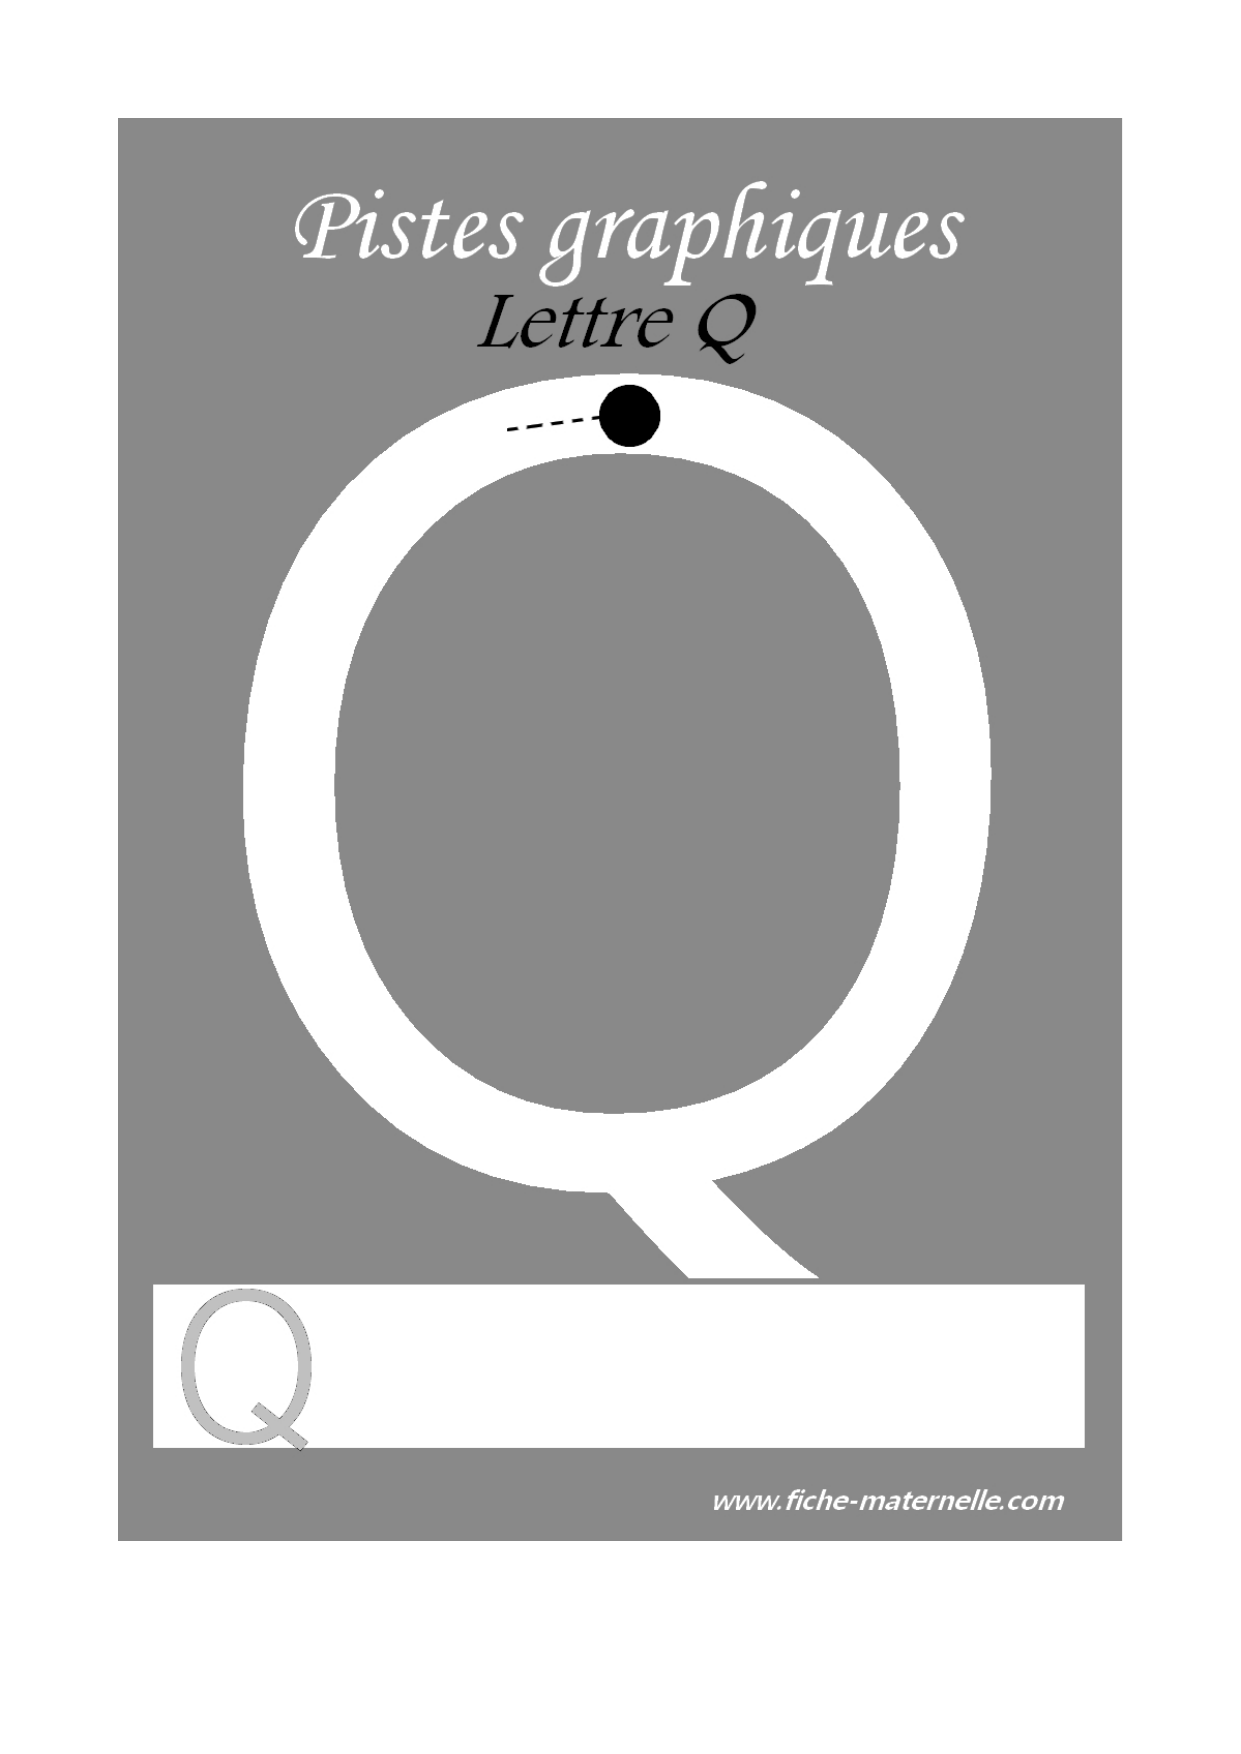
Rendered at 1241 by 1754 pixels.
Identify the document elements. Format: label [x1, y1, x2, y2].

picture [118, 118, 1123, 1541]
